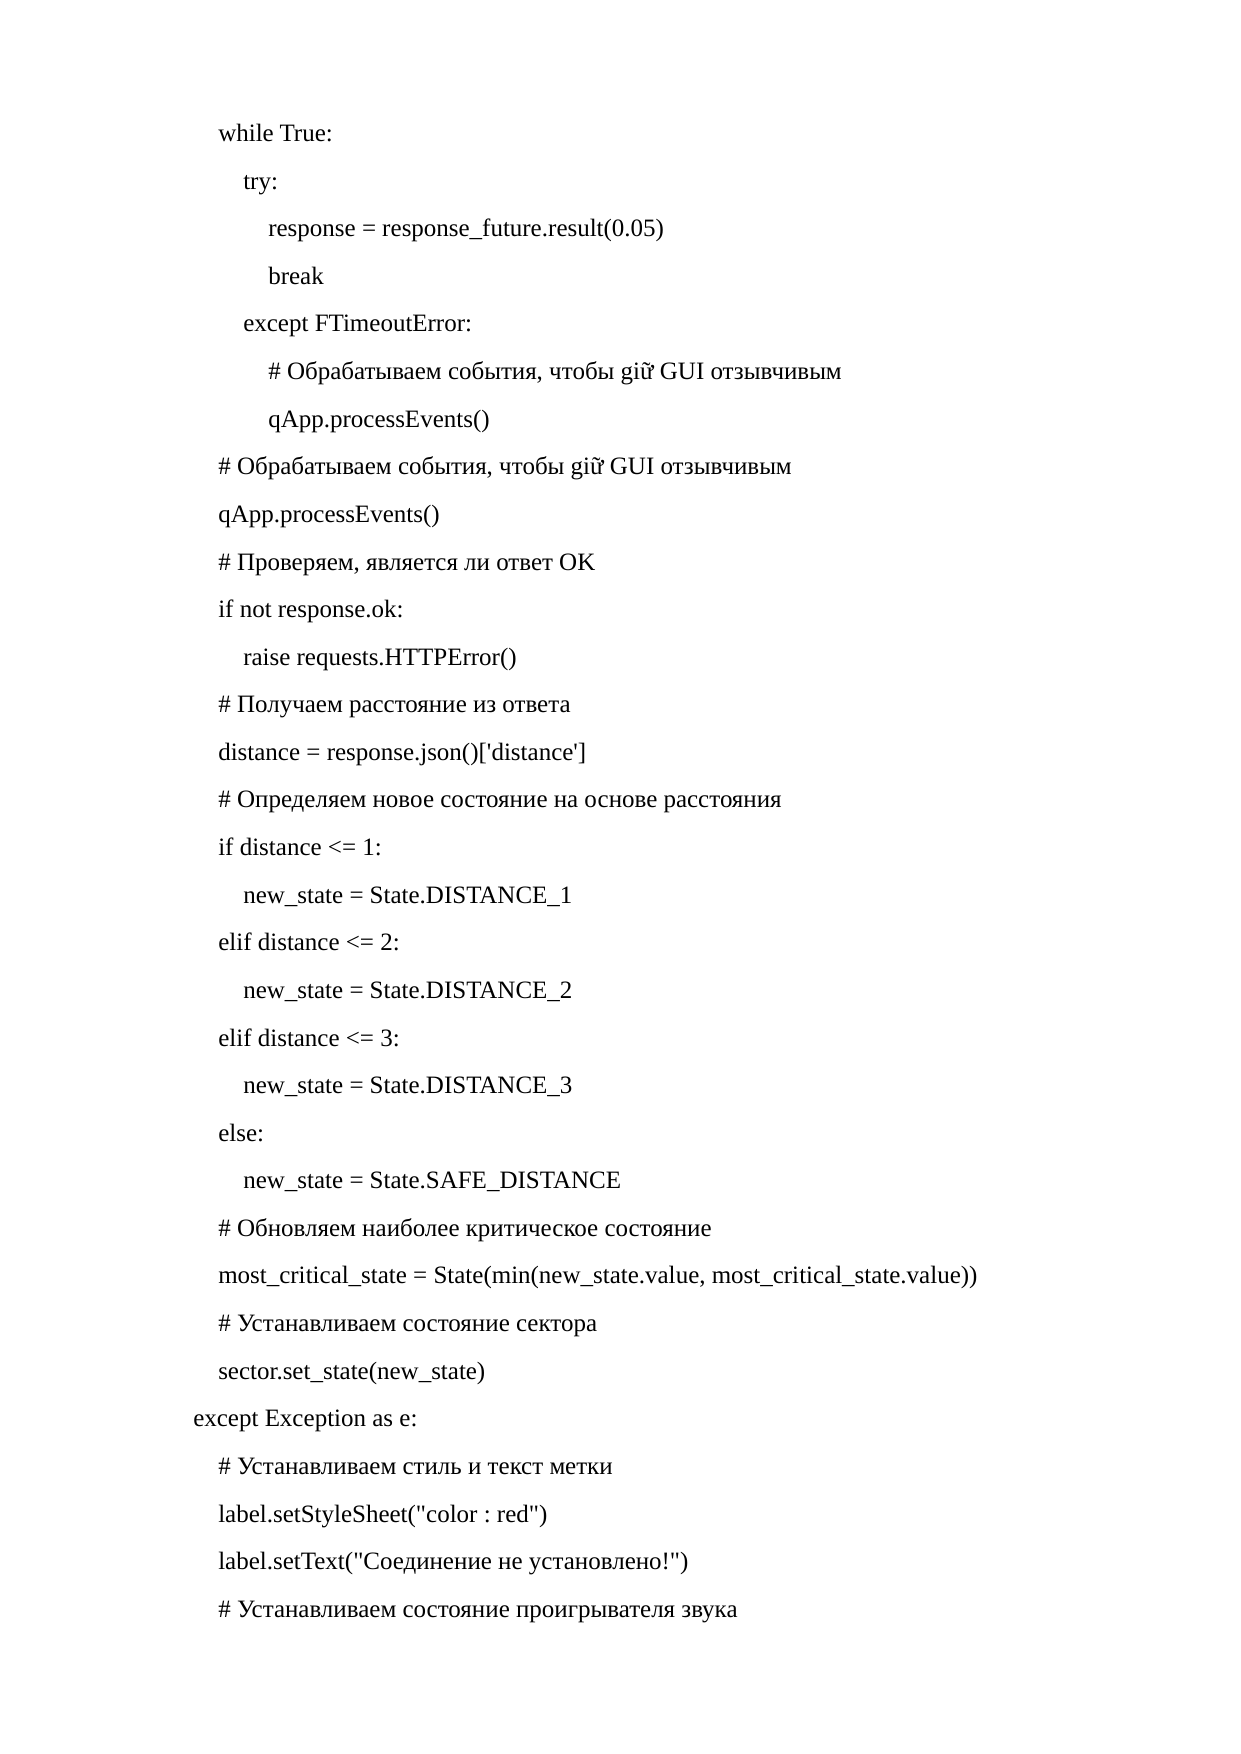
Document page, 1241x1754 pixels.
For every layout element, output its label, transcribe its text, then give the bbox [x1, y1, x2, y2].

text # Устанавливаем стиль и текст метки [118, 1451, 1122, 1480]
text if not response.ok: [118, 594, 1122, 623]
text distance = response.json()['distance'] [118, 737, 1122, 766]
text break [118, 261, 1122, 290]
text # Обновляем наиболее критическое состояние [118, 1213, 1122, 1242]
text response = response_future.result(0.05) [118, 213, 1122, 242]
text raise requests.HTTPError() [118, 642, 1122, 671]
text elif distance <= 3: [118, 1023, 1122, 1051]
text label.setText("Соединение не установлено!") [118, 1546, 1122, 1575]
text if distance <= 1: [118, 832, 1122, 861]
text # Устанавливаем состояние проигрывателя звука [118, 1594, 1122, 1623]
text sector.set_state(new_state) [118, 1356, 1122, 1384]
text new_state = State.DISTANCE_3 [118, 1070, 1122, 1099]
text except Exception as e: [118, 1403, 1122, 1432]
text new_state = State.SAFE_DISTANCE [118, 1165, 1122, 1194]
text elif distance <= 2: [118, 927, 1122, 956]
text # Устанавливаем состояние сектора [118, 1308, 1122, 1337]
text else: [118, 1118, 1122, 1147]
text # Обрабатываем события, чтобы giữ GUI отзывчивым [118, 451, 1122, 480]
text most_critical_state = State(min(new_state.value, most_critical_state.value)) [118, 1261, 1122, 1289]
text # Обрабатываем события, чтобы giữ GUI отзывчивым [118, 356, 1122, 385]
text except FTimeoutError: [118, 308, 1122, 337]
text new_state = State.DISTANCE_1 [118, 880, 1122, 908]
text # Проверяем, является ли ответ OK [118, 547, 1122, 575]
text label.setStyleSheet("color : red") [118, 1499, 1122, 1527]
text new_state = State.DISTANCE_2 [118, 975, 1122, 1004]
text qApp.processEvents() [118, 404, 1122, 432]
text qApp.processEvents() [118, 499, 1122, 528]
text # Определяем новое состояние на основе расстояния [118, 784, 1122, 813]
text try: [118, 166, 1122, 194]
text while True: [118, 118, 1122, 147]
text # Получаем расстояние из ответа [118, 689, 1122, 718]
